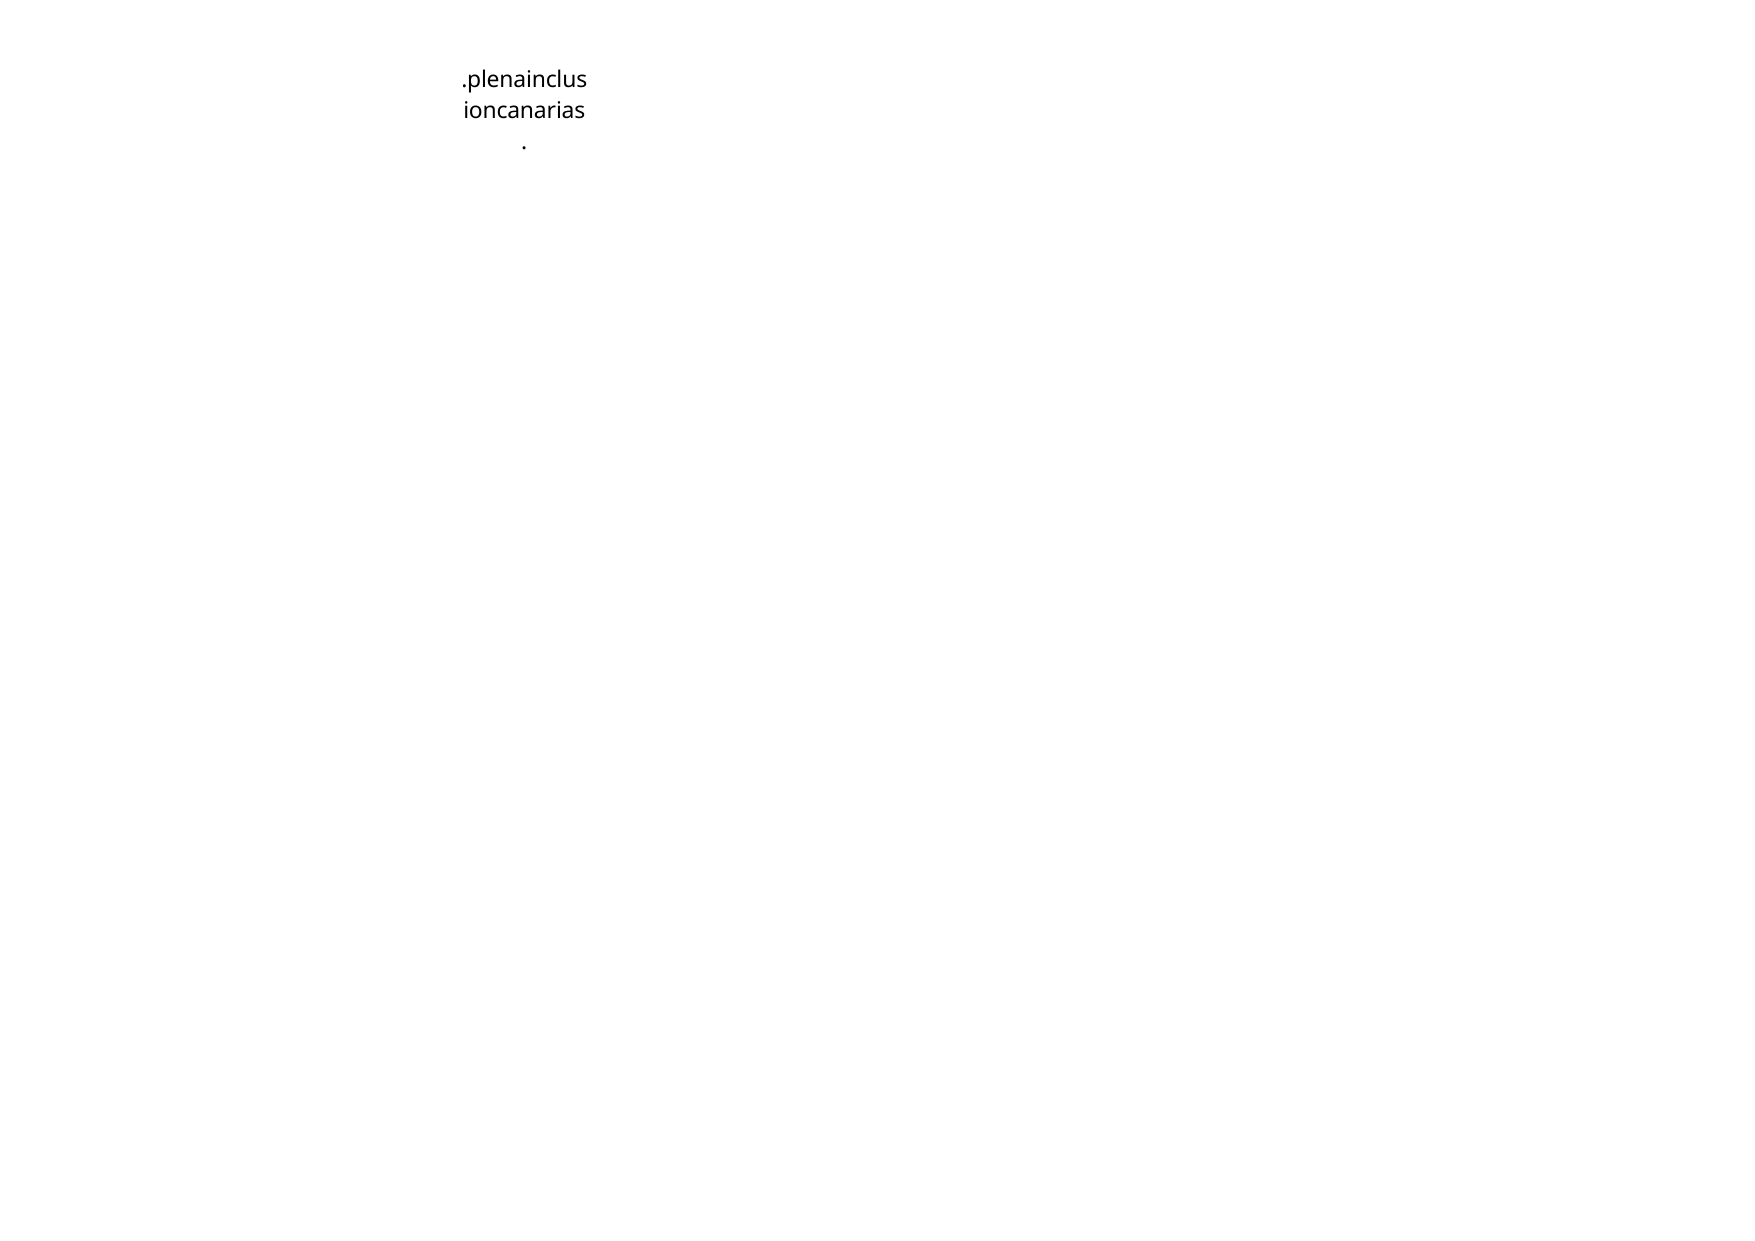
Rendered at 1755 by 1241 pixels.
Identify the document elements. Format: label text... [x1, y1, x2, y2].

subtitle www.plenainclusioncanarias. [461, 62, 587, 156]
